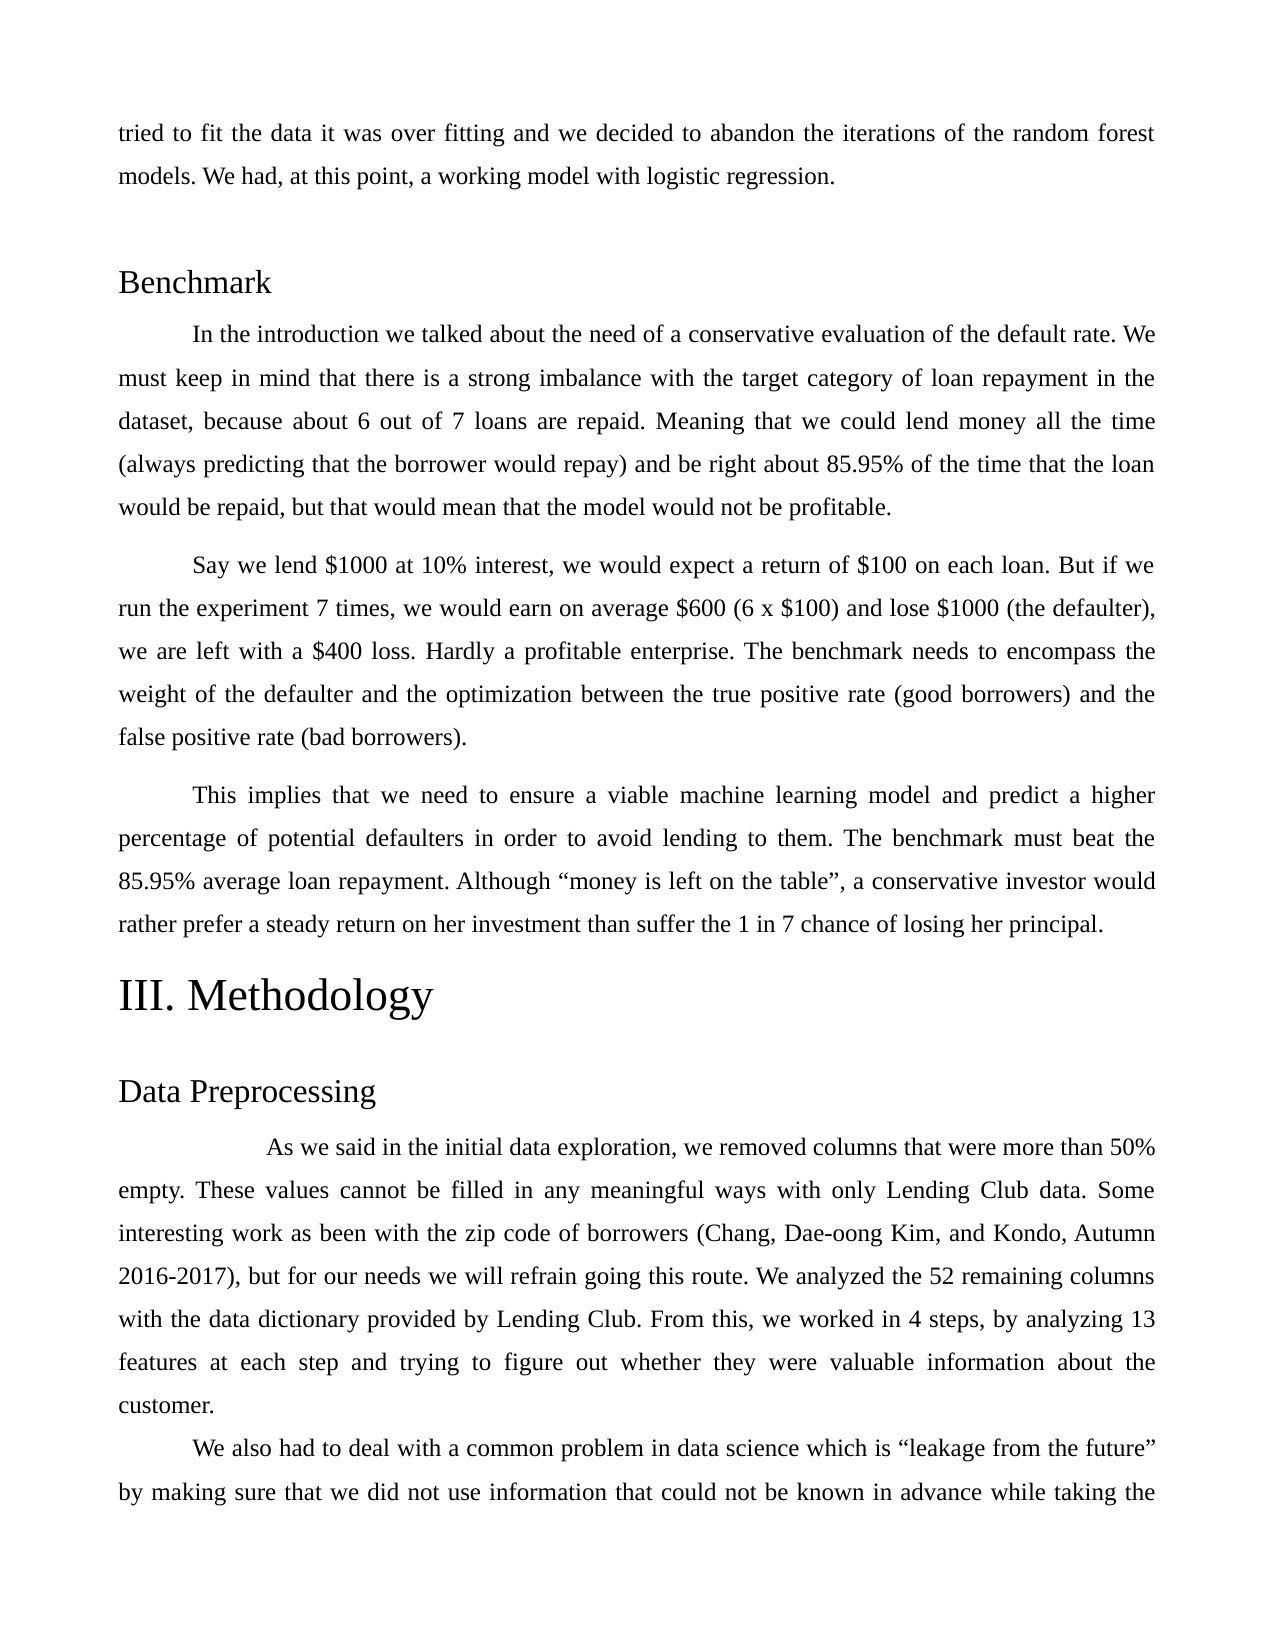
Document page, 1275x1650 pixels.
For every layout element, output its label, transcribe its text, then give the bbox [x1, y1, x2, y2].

text III. Methodology [118, 967, 1157, 1020]
text Benchmark [118, 262, 1157, 300]
text We also had to deal with a common problem in data science which is “leakage from the future” by making sure that we did not use information that could not be known in advance while taking the [118, 1433, 1157, 1505]
text tried to fit the data it was over fitting and we decided to abandon the iterations of the random forest models. We had, at this point, a working model with logistic regression. [118, 118, 1157, 190]
text Data Preprocessing [118, 1071, 1157, 1109]
text This implies that we need to ensure a viable machine learning model and predict a higher percentage of potential defaulters in order to avoid lending to them. The benchmark must beat the 85.95% average loan repayment. Although “money is left on the table”, a conservative investor would rather prefer a steady return on her investment than suffer the 1 in 7 chance of losing her principal. [118, 780, 1157, 938]
text As we said in the initial data exploration, we removed columns that were more than 50% empty. These values cannot be filled in any meaningful ways with only Lending Club data. Some interesting work as been with the zip code of borrowers (Chang, Dae-oong Kim, and Kondo, Autumn 2016-2017), but for our needs we will refrain going this route. We analyzed the 52 remaining columns with the data dictionary provided by Lending Club. From this, we worked in 4 steps, by analyzing 13 features at each step and trying to figure out whether they were valuable information about the customer. [118, 1132, 1157, 1419]
text Say we lend $1000 at 10% interest, we would expect a return of $100 on each loan. But if we run the experiment 7 times, we would earn on average $600 (6 x $100) and lose $1000 (the defaulter), we are left with a $400 loss. Hardly a profitable enterprise. The benchmark needs to encompass the weight of the defaulter and the optimization between the true positive rate (good borrowers) and the false positive rate (bad borrowers). [118, 550, 1157, 751]
text In the introduction we talked about the need of a conservative evaluation of the default rate. We must keep in mind that there is a strong imbalance with the target category of loan repayment in the dataset, because about 6 out of 7 loans are repaid. Meaning that we could lend money all the time (always predicting that the borrower would repay) and be right about 85.95% of the time that the loan would be repaid, but that would mean that the model would not be profitable. [118, 319, 1157, 521]
